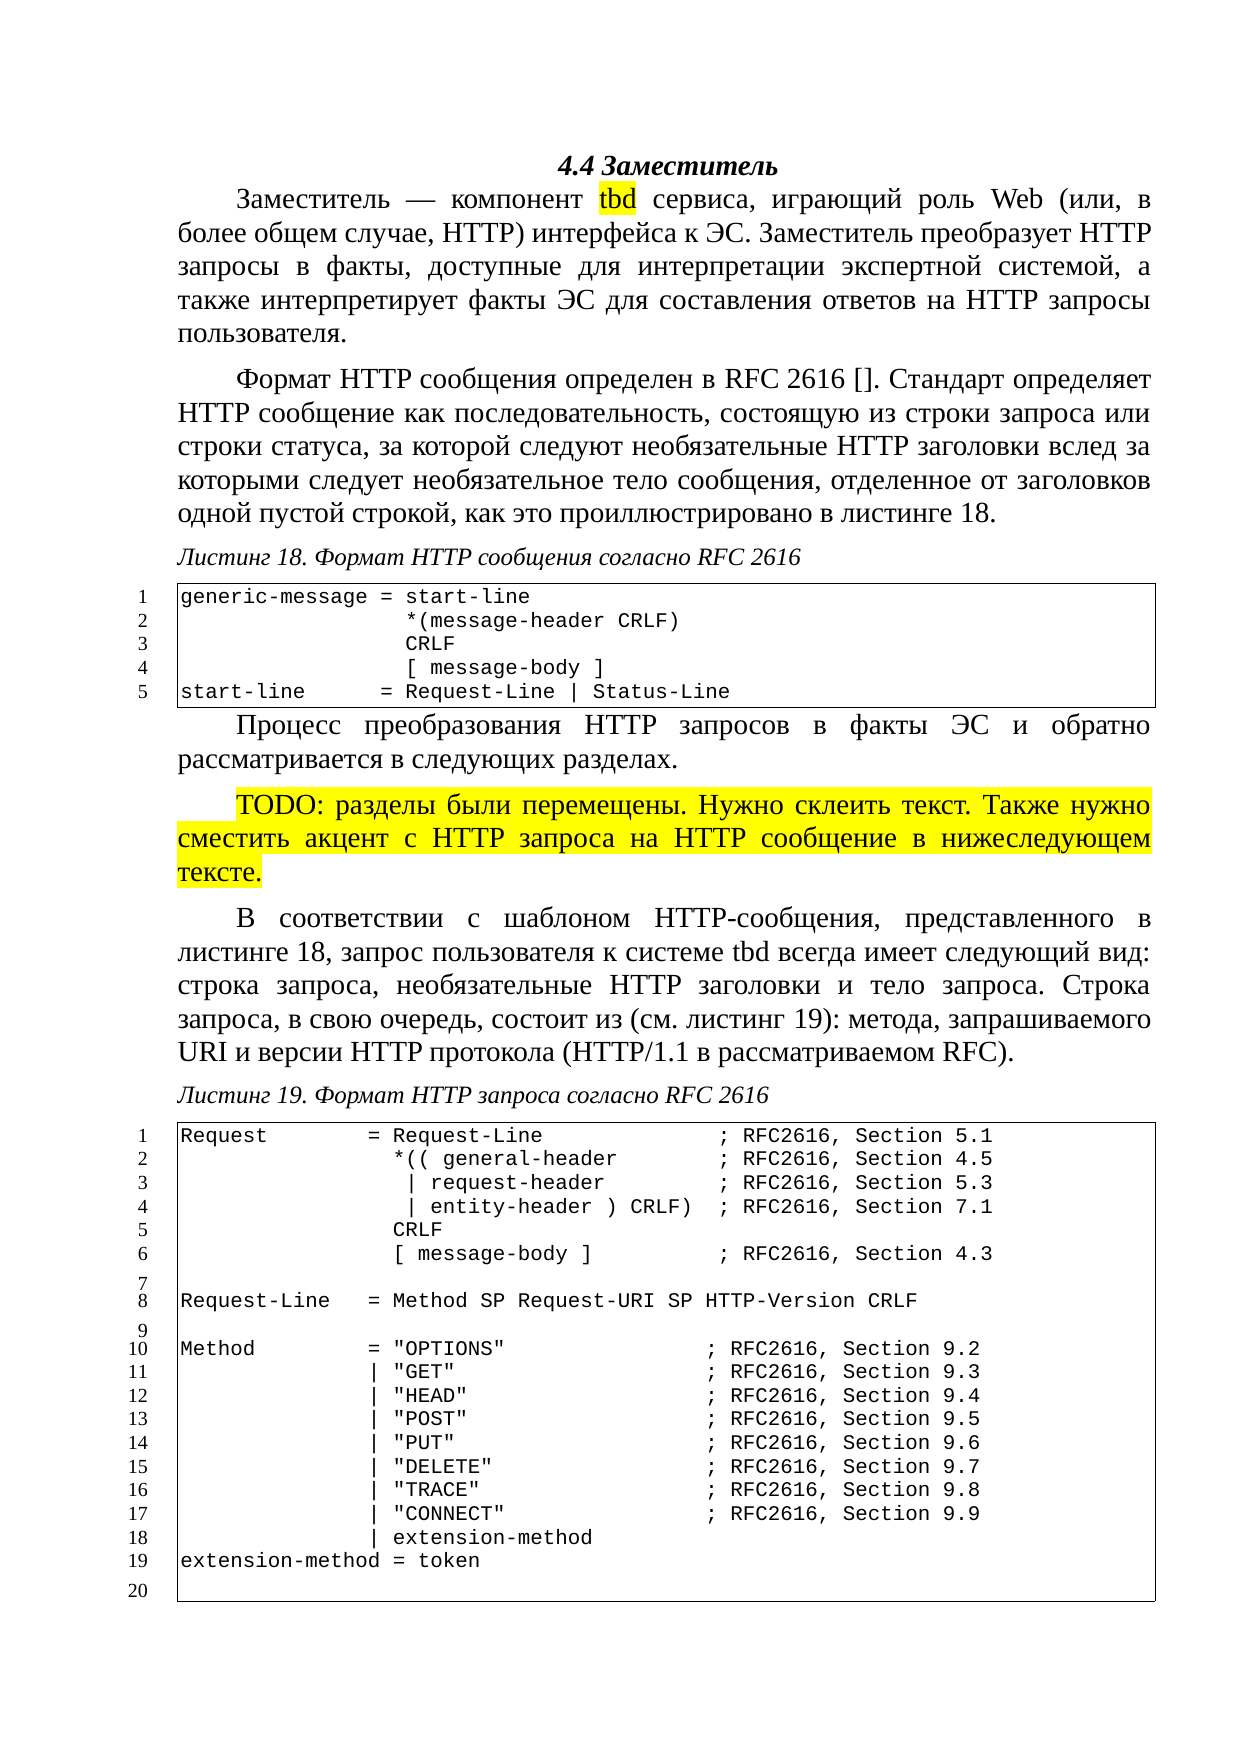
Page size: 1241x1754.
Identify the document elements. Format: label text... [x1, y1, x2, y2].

text | "TRACE" ; RFC2616, Section 9.8 [178, 1476, 1155, 1500]
text [ message-body ] ; RFC2616, Section 4.3 [178, 1240, 1155, 1267]
text | "POST" ; RFC2616, Section 9.5 [178, 1405, 1155, 1429]
text | "PUT" ; RFC2616, Section 9.6 [178, 1429, 1155, 1453]
text CRLF [178, 1216, 1155, 1240]
text Заместитель — компонент tbd сервиса, играющий роль Web (или, в более общем случае, HTTP) интерфейса к ЭС. Заместитель преобразует HTTP запросы в факты, доступные для интерпретации экспертной системой, а также интерпретирует факты ЭС для составления ответов на HTTP запросы пользователя. [177, 181, 1152, 349]
text | "GET" ; RFC2616, Section 9.3 [178, 1358, 1155, 1382]
text [ message-body ] [178, 654, 1155, 677]
text CRLF [178, 630, 1155, 654]
text generic-message = start-line [178, 584, 1155, 607]
text | request-header ; RFC2616, Section 5.3 [178, 1169, 1155, 1192]
subtitle Заместитель [177, 148, 1152, 181]
text | entity-header ) CRLF) ; RFC2616, Section 7.1 [178, 1192, 1155, 1216]
text Процесс преобразования HTTP запросов в факты ЭС и обратно рассматривается в следующих разделах. [177, 708, 1152, 774]
text | "DELETE" ; RFC2616, Section 9.7 [178, 1453, 1155, 1476]
text Листинг 19. Формат HTTP запроса согласно RFC 2616 [177, 1080, 1152, 1109]
text *(message-header CRLF) [178, 607, 1155, 630]
text *(( general-header ; RFC2616, Section 4.5 [178, 1145, 1155, 1169]
text Request-Line = Method SP Request-URI SP HTTP-Version CRLF [178, 1287, 1155, 1314]
text start-line = Request-Line | Status-Line [178, 677, 1155, 707]
text extension-method = token [178, 1547, 1155, 1574]
text | "HEAD" ; RFC2616, Section 9.4 [178, 1382, 1155, 1405]
text Формат HTTP сообщения определен в RFC 2616 []. Стандарт определяет HTTP сообщение как последовательность, состоящую из строки запроса или строки статуса, за которой следуют необязательные HTTP заголовки вслед за которыми следует необязательное тело сообщения, отделенное от заголовков одной пустой строкой, как это проиллюстрировано в листинге 18. [177, 361, 1152, 529]
text | extension-method [178, 1523, 1155, 1547]
text TODO: разделы были перемещены. Нужно склеить текст. Также нужно сместить акцент с HTTP запроса на HTTP сообщение в нижеследующем тексте. [177, 787, 1152, 888]
text Листинг 18. Формат HTTP сообщения согласно RFC 2616 [177, 542, 1152, 570]
text В соответствии с шаблоном HTTP-сообщения, представленного в листинге 18, запрос пользователя к системе tbd всегда имеет следующий вид: строка запроса, необязательные HTTP заголовки и тело запроса. Строка запроса, в свою очередь, состоит из (см. листинг 19): метода, запрашиваемого URI и версии HTTP протокола (HTTP/1.1 в рассматриваемом RFC). [177, 900, 1152, 1068]
text Method = "OPTIONS" ; RFC2616, Section 9.2 [178, 1334, 1155, 1358]
text | "CONNECT" ; RFC2616, Section 9.9 [178, 1500, 1155, 1523]
text Request = Request-Line ; RFC2616, Section 5.1 [178, 1123, 1155, 1145]
